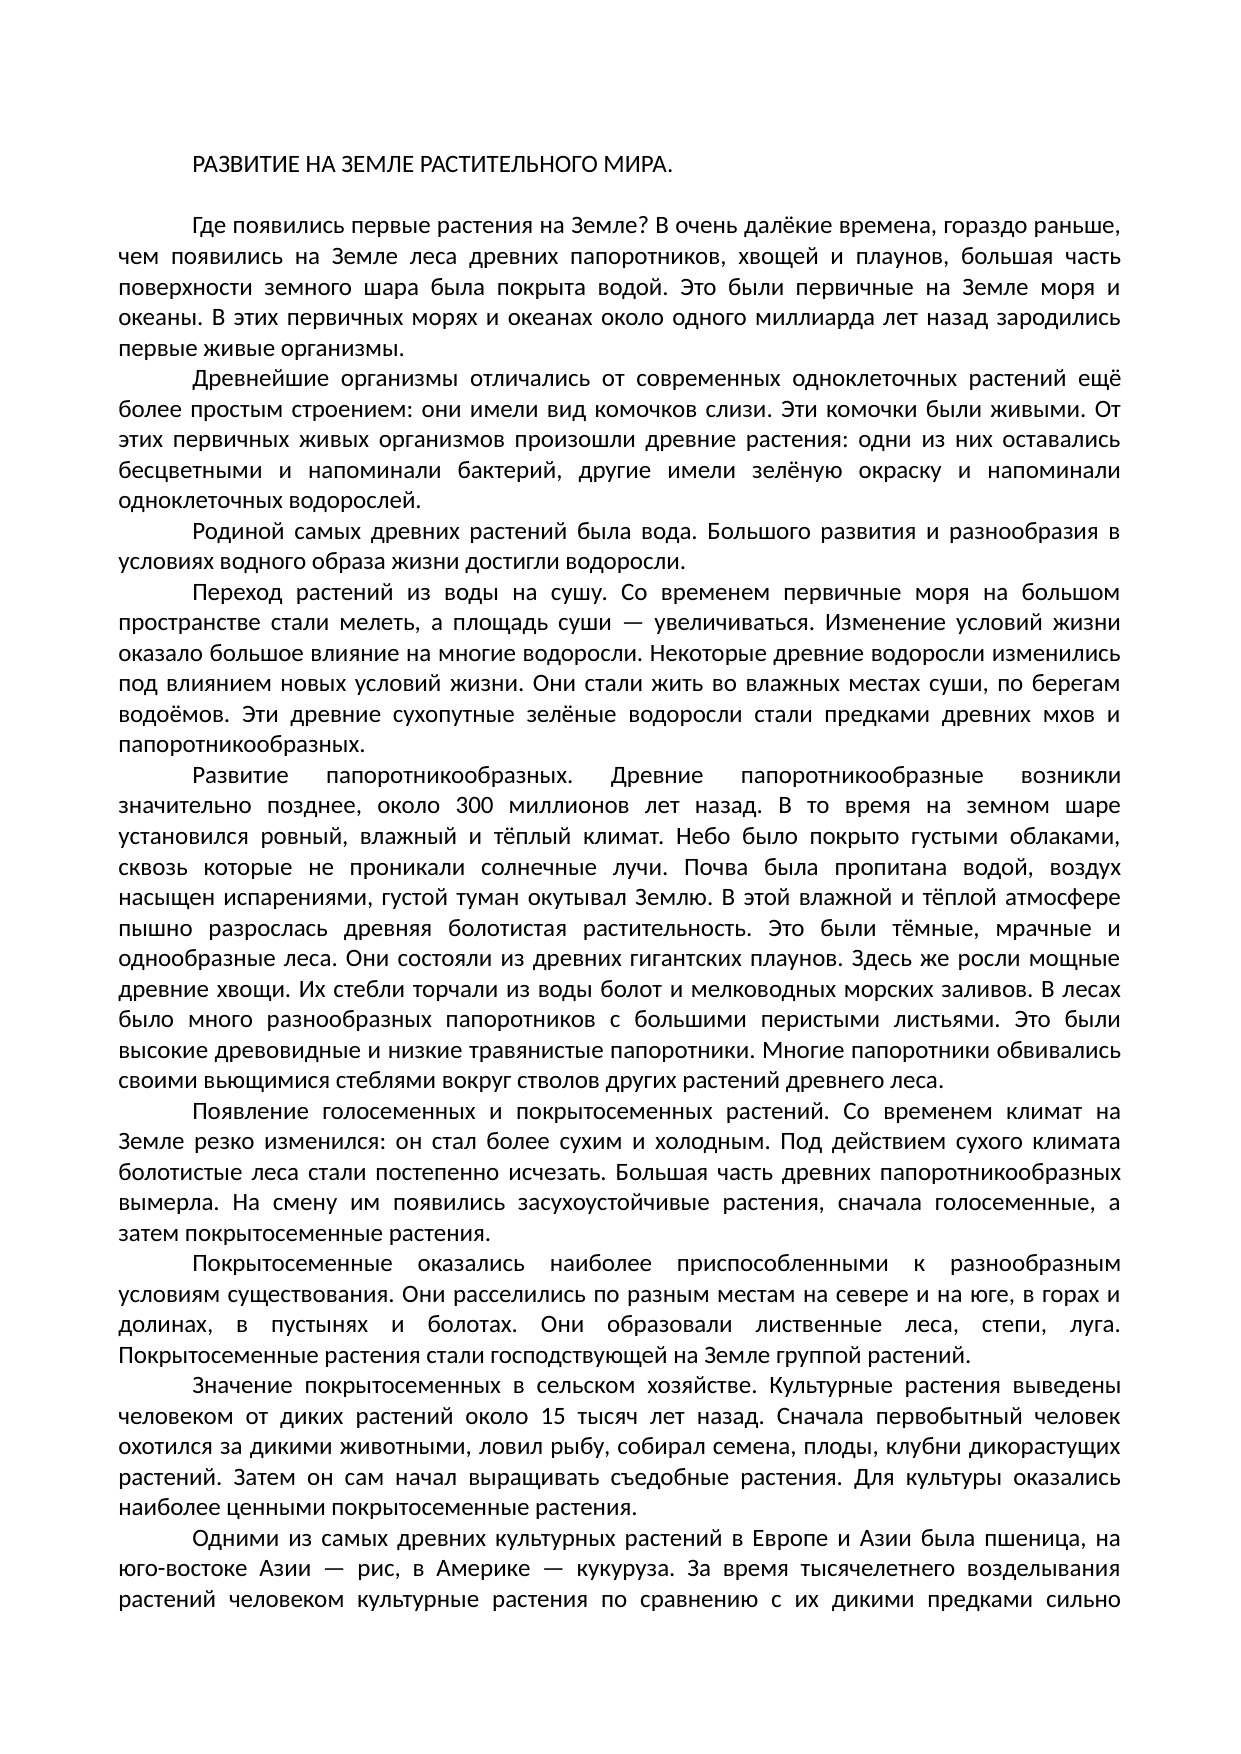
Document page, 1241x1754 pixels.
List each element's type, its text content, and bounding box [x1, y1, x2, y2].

text Появление голосеменных и покрытосеменных растений. Со временем климат на Земле резко изменился: он стал более сухим и холодным. Под действием сухого климата болотистые леса стали постепенно исчезать. Большая часть древних папоротникообразных вымерла. На смену им появились засухоустойчивые растения, сначала голосеменные, а затем покрытосеменные растения. [118, 1095, 1122, 1247]
text Где появились первые растения на Земле? В очень далёкие времена, гораздо раньше, чем появились на Земле леса древних папоротников, хвощей и плаунов, большая часть поверхности земного шара была покрыта водой. Это были первичные на Земле моря и океаны. В этих первичных морях и океанах около одного миллиарда лет назад зародились первые живые организмы. [118, 210, 1122, 362]
text Родиной самых древних растений была вода. Большого развития и разнообразия в условиях водного образа жизни достигли водоросли. [118, 515, 1122, 576]
text Переход растений из воды на сушу. Со временем первичные моря на большом пространстве стали мелеть, а площадь суши — увеличиваться. Изменение условий жизни оказало большое влияние на многие водоросли. Некоторые древние водоросли изменились под влиянием новых условий жизни. Они стали жить во влажных местах суши, по берегам водоёмов. Эти древние сухопутные зелёные водоросли стали предками древних мхов и папоротникообразных. [118, 576, 1122, 759]
text Одними из самых древних культурных растений в Европе и Азии была пшеница, на юго-востоке Азии — рис, в Америке — кукуруза. За время тысячелетнего возделывания растений человеком культурные растения по сравнению с их дикими предками сильно [118, 1522, 1122, 1614]
text Покрытосеменные оказались наиболее приспособленными к разнообразным условиям существования. Они расселились по разным местам на севере и на юге, в горах и долинах, в пустынях и болотах. Они образовали лиственные леса, степи, луга. Покрытосеменные растения стали господствующей на Земле группой растений. [118, 1247, 1122, 1369]
text Значение покрытосеменных в сельском хозяйстве. Культурные растения выведены человеком от диких растений около 15 тысяч лет назад. Сначала первобытный человек охотился за дикими животными, ловил рыбу, собирал семена, плоды, клубни дикорастущих растений. Затем он сам начал выращивать съедобные растения. Для культуры оказались наиболее ценными покрытосеменные растения. [118, 1369, 1122, 1522]
text Развитие папоротникообразных. Древние папоротникообразные возникли значительно позднее, около 300 миллионов лет назад. В то время на земном шаре установился ровный, влажный и тёплый климат. Небо было покрыто густыми облаками, сквозь которые не проникали солнечные лучи. Почва была пропитана водой, воздух насыщен испарениями, густой туман окутывал Землю. В этой влажной и тёплой атмосфере пышно разрослась древняя болотистая растительность. Это были тёмные, мрачные и однообразные леса. Они состояли из древних гигантских плаунов. Здесь же росли мощные древние хвощи. Их стебли торчали из воды болот и мелководных морских заливов. В лесах было много разнообразных папоротников с большими перистыми листьями. Это были высокие древовидные и низкие травянистые папоротники. Многие папоротники обвивались своими вьющимися стеблями вокруг стволов других растений древнего леса. [118, 759, 1122, 1095]
text Древнейшие организмы отличались от современных одноклеточных растений ещё более простым строением: они имели вид комочков слизи. Эти комочки были живыми. От этих первичных живых организмов произошли древние растения: одни из них оставались бесцветными и напоминали бактерий, другие имели зелёную окраску и напоминали одноклеточных водорослей. [118, 362, 1122, 515]
text РАЗВИТИЕ НА ЗЕМЛЕ РАСТИТЕЛЬНОГО МИРА. [118, 149, 1122, 179]
